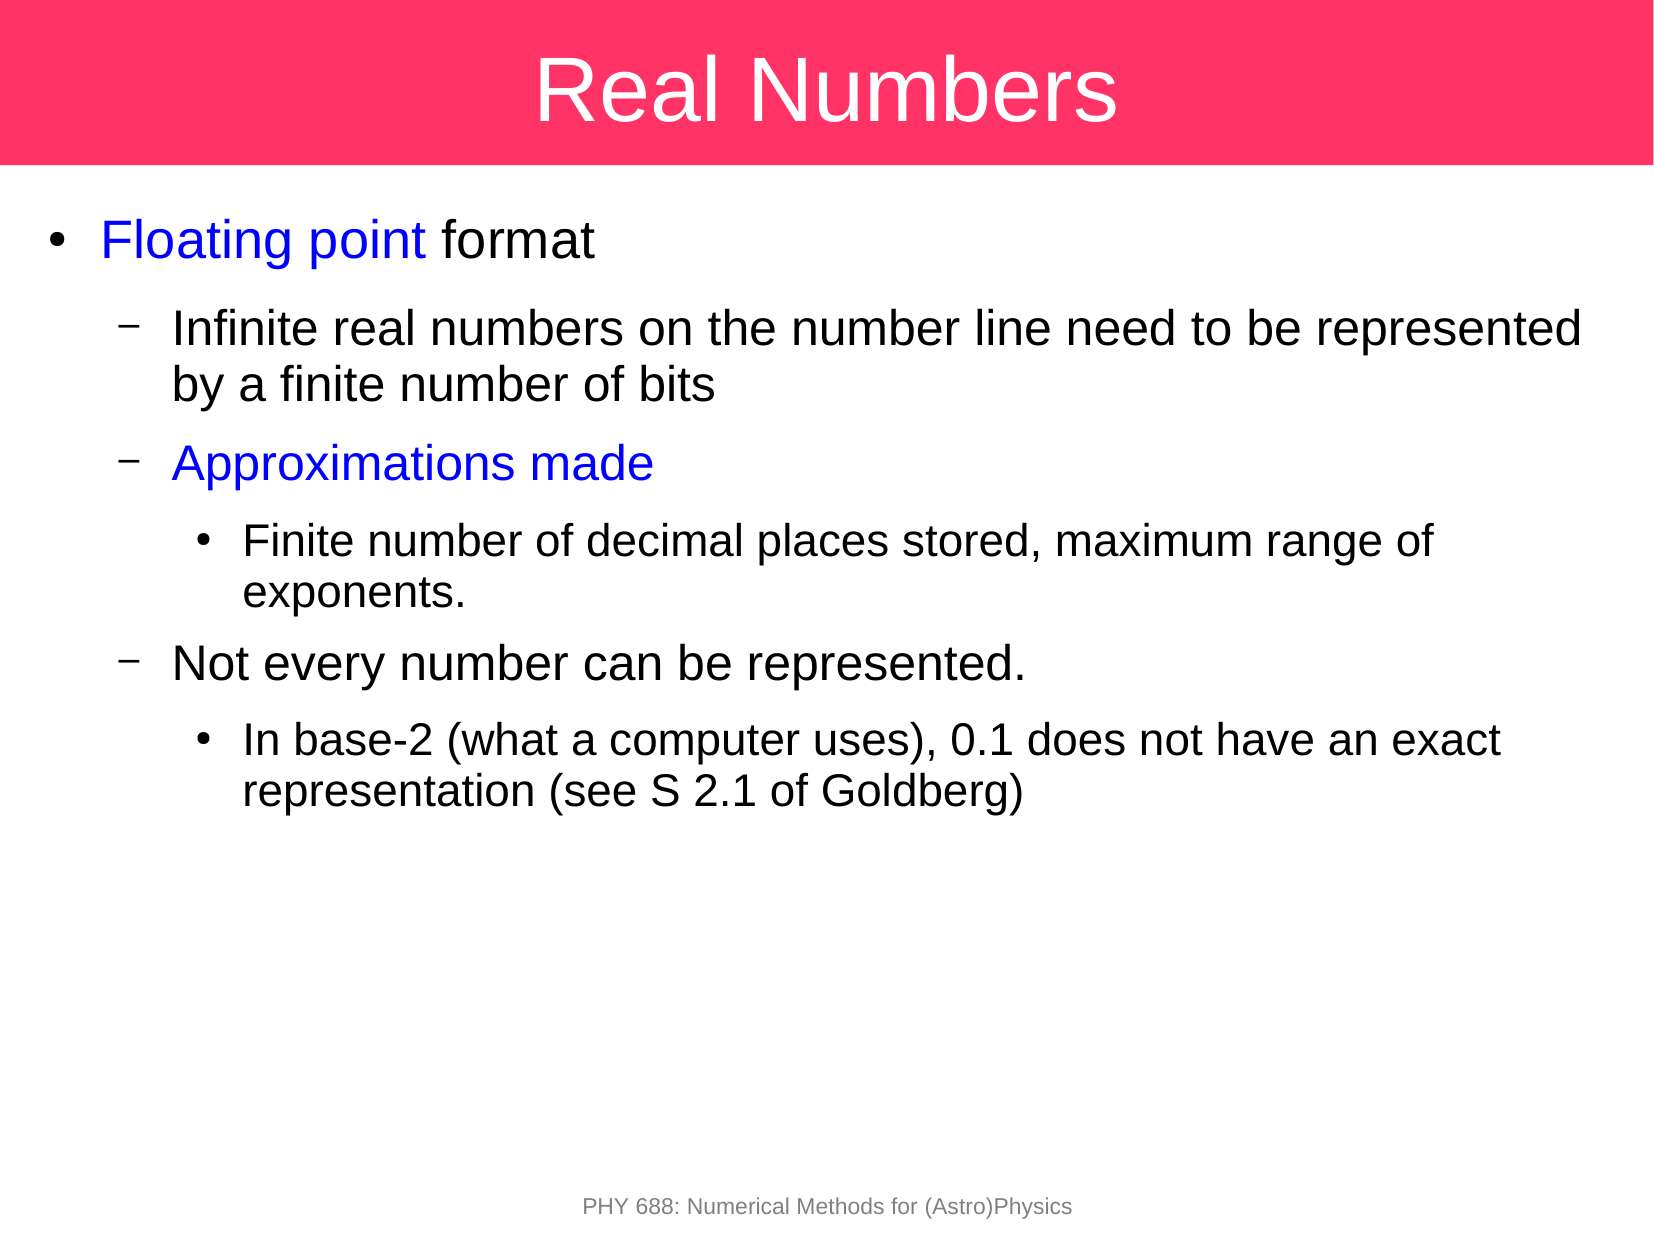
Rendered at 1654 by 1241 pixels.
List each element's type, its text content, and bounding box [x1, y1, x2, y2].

list Floating point format Infinite real numbers on the number line need to be represented by a finite number of bits Approximations made Finite number of decimal places stored, maximum range of exponents. Not every number can be represented. In base-2 (what a computer uses), 0.1 does not have an exact representation (see S 2.1 of Goldberg) [30, 210, 1621, 1171]
title Real Numbers [82, 31, 1571, 148]
